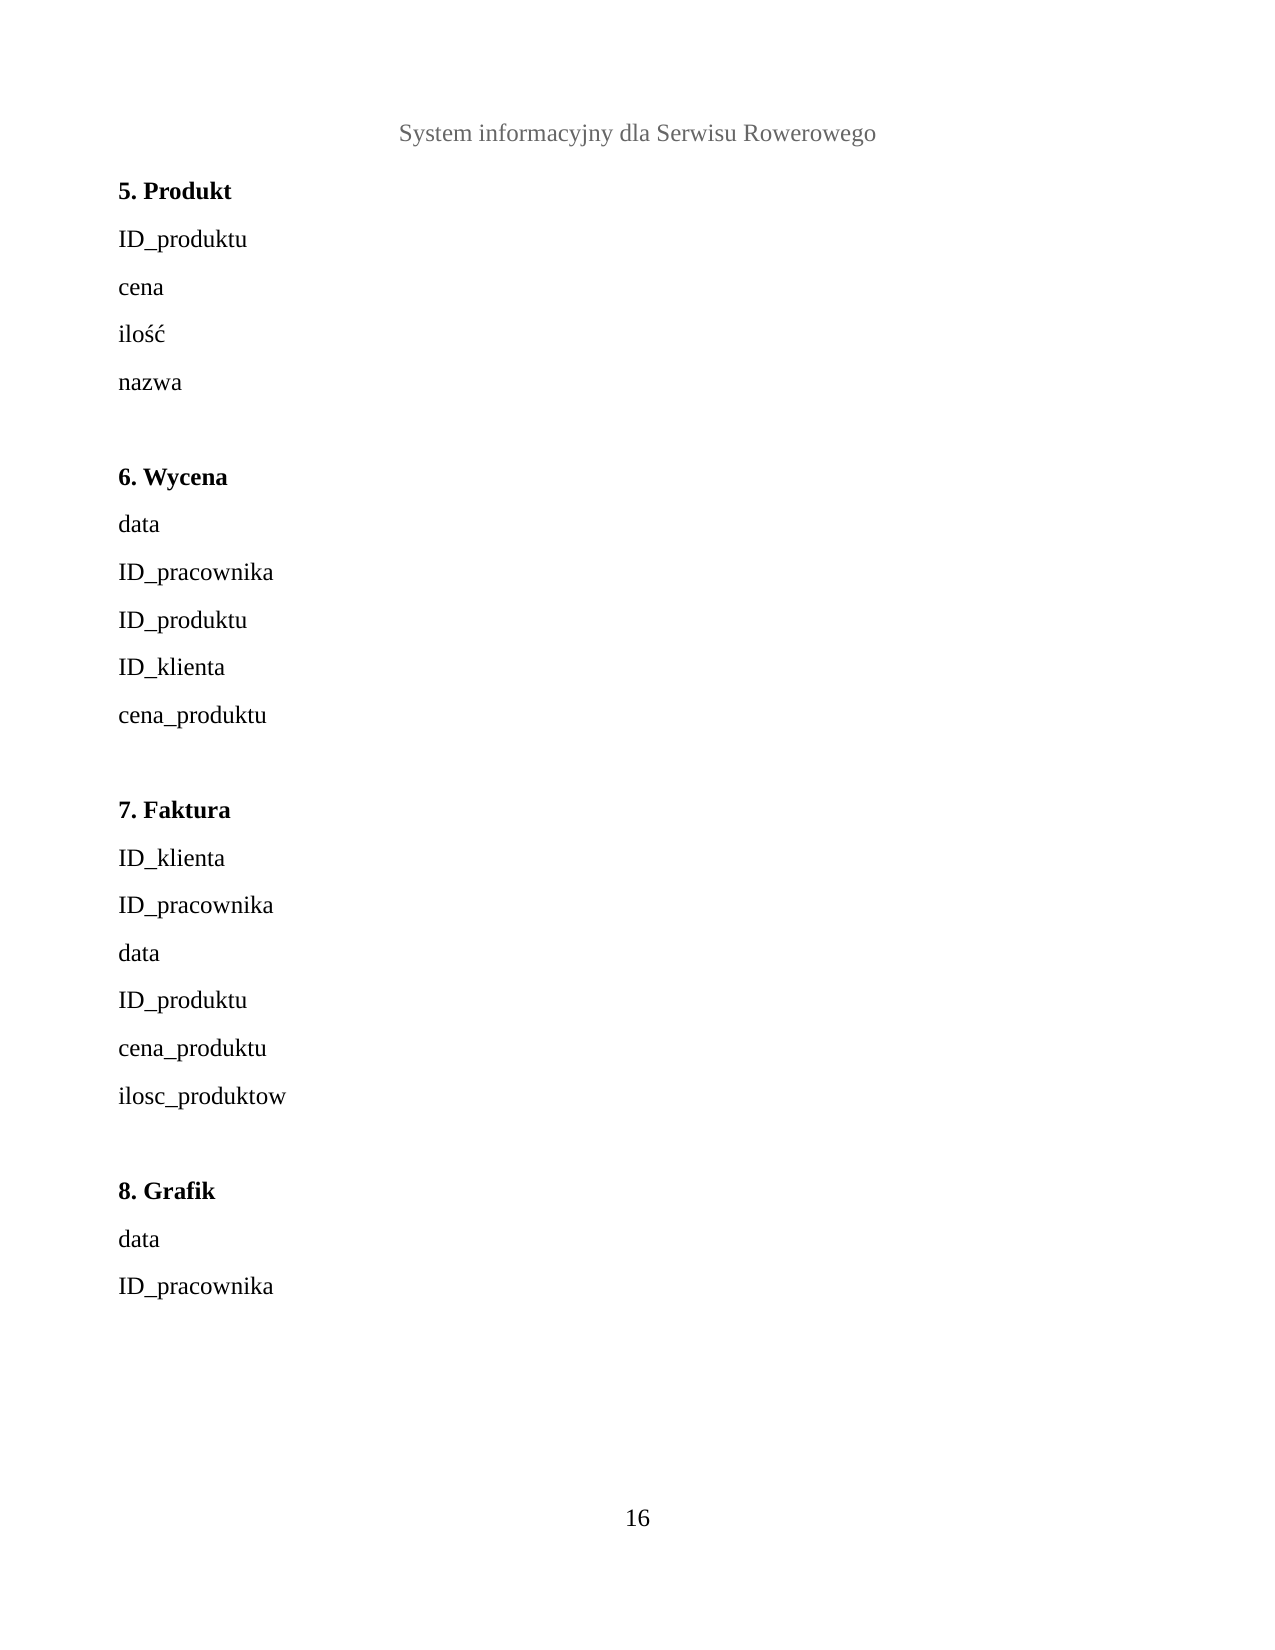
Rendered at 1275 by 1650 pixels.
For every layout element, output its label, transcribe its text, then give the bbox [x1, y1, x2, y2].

text cena_produktu [118, 1033, 1157, 1062]
text cena_produktu [118, 700, 1157, 729]
text data [118, 509, 1157, 538]
text ID_pracownika [118, 890, 1157, 919]
text nazwa [118, 367, 1157, 396]
text cena [118, 272, 1157, 300]
text ID_pracownika [118, 557, 1157, 586]
text data [118, 938, 1157, 967]
text data [118, 1224, 1157, 1252]
text ID_pracownika [118, 1271, 1157, 1300]
text ID_produktu [118, 605, 1157, 633]
text ID_klienta [118, 843, 1157, 872]
text ilość [118, 319, 1157, 348]
text ID_produktu [118, 224, 1157, 253]
text 7. Faktura [118, 795, 1157, 824]
text ID_klienta [118, 652, 1157, 681]
text 5. Produkt [118, 176, 1157, 205]
text 6. Wycena [118, 462, 1157, 491]
text 8. Grafik [118, 1176, 1157, 1205]
text ID_produktu [118, 986, 1157, 1014]
text ilosc_produktow [118, 1081, 1157, 1109]
